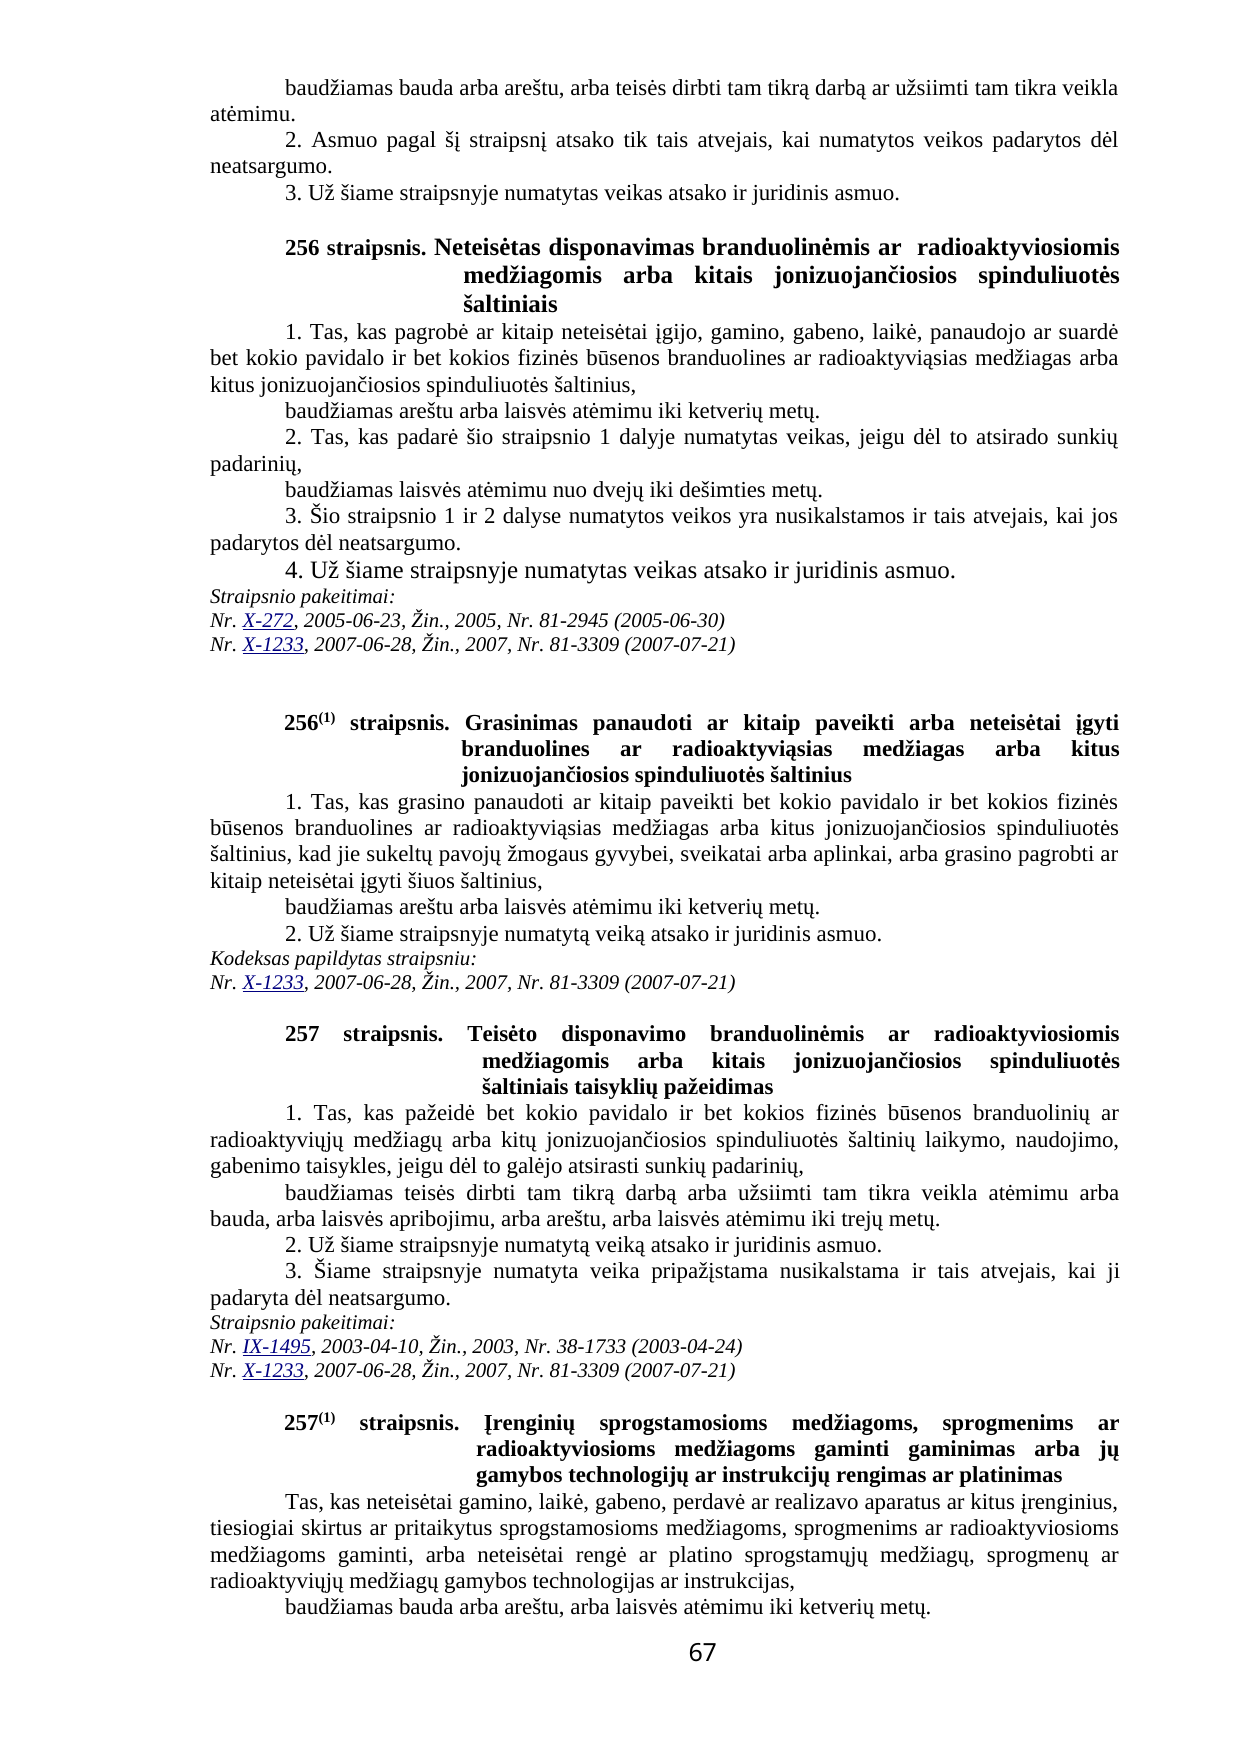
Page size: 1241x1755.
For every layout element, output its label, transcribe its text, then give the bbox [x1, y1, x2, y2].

text Straipsnio pakeitimai: [210, 584, 1120, 608]
text 1. Tas, kas grasino panaudoti ar kitaip paveikti bet kokio pavidalo ir bet kokios fizinės būsenos branduolines ar radioaktyviąsias medžiagas arba kitus jonizuojančiosios spinduliuotės šaltinius, kad jie sukeltų pavojų žmogaus gyvybei, sveikatai arba aplinkai, arba grasino pagrobti ar kitaip neteisėtai įgyti šiuos šaltinius, [210, 788, 1120, 893]
text 3. Už šiame straipsnyje numatytas veikas atsako ir juridinis asmuo. [210, 179, 1120, 205]
text Nr. IX-1495, 2003-04-10, Žin., 2003, Nr. 38-1733 (2003-04-24) [210, 1334, 1120, 1358]
text 3. Šiame straipsnyje numatyta veika pripažįstama nusikalstama ir tais atvejais, kai ji padaryta dėl neatsargumo. [210, 1258, 1120, 1310]
text Nr. X-1233, 2007-06-28, Žin., 2007, Nr. 81-3309 (2007-07-21) [210, 632, 1120, 656]
text Nr. X-1233, 2007-06-28, Žin., 2007, Nr. 81-3309 (2007-07-21) [210, 970, 1120, 994]
text 256(1) straipsnis. Grasinimas panaudoti ar kitaip paveikti arba neteisėtai įgyti branduolines ar radioaktyviąsias medžiagas arba kitus jonizuojančiosios spinduliuotės šaltinius [284, 709, 1120, 788]
text baudžiamas areštu arba laisvės atėmimu iki ketverių metų. [210, 397, 1120, 423]
text 2. Asmuo pagal šį straipsnį atsako tik tais atvejais, kai numatytos veikos padarytos dėl neatsargumo. [210, 126, 1120, 179]
text baudžiamas teisės dirbti tam tikrą darbą arba užsiimti tam tikra veikla atėmimu arba bauda, arba laisvės apribojimu, arba areštu, arba laisvės atėmimu iki trejų metų. [210, 1178, 1120, 1231]
text 256 straipsnis. Neteisėtas disponavimas branduolinėmis ar radioaktyviosiomis medžiagomis arba kitais jonizuojančiosios spinduliuotės šaltiniais [285, 232, 1120, 318]
text 2. Už šiame straipsnyje numatytą veiką atsako ir juridinis asmuo. [210, 1231, 1120, 1258]
text 2. Už šiame straipsnyje numatytą veiką atsako ir juridinis asmuo. [210, 919, 1120, 946]
text Tas, kas neteisėtai gamino, laikė, gabeno, perdavė ar realizavo aparatus ar kitus įrenginius, tiesiogiai skirtus ar pritaikytus sprogstamosioms medžiagoms, sprogmenims ar radioaktyviosioms medžiagoms gaminti, arba neteisėtai rengė ar platino sprogstamųjų medžiagų, sprogmenų ar radioaktyviųjų medžiagų gamybos technologijas ar instrukcijas, [210, 1488, 1120, 1593]
text baudžiamas bauda arba areštu, arba teisės dirbti tam tikrą darbą ar užsiimti tam tikra veikla atėmimu. [210, 73, 1120, 126]
text baudžiamas bauda arba areštu, arba laisvės atėmimu iki ketverių metų. [210, 1593, 1120, 1620]
text 257(1) straipsnis. Įrenginių sprogstamosioms medžiagoms, sprogmenims ar radioaktyviosioms medžiagoms gaminti gaminimas arba jų gamybos technologijų ar instrukcijų rengimas ar platinimas [284, 1409, 1120, 1488]
text Kodeksas papildytas straipsniu: [210, 946, 1120, 970]
text baudžiamas laisvės atėmimu nuo dvejų iki dešimties metų. [210, 476, 1120, 502]
text baudžiamas areštu arba laisvės atėmimu iki ketverių metų. [210, 893, 1120, 919]
text 1. Tas, kas pažeidė bet kokio pavidalo ir bet kokios fizinės būsenos branduolinių ar radioaktyviųjų medžiagų arba kitų jonizuojančiosios spinduliuotės šaltinių laikymo, naudojimo, gabenimo taisykles, jeigu dėl to galėjo atsirasti sunkių padarinių, [210, 1099, 1120, 1178]
text 4. Už šiame straipsnyje numatytas veikas atsako ir juridinis asmuo. [210, 555, 1120, 584]
text 3. Šio straipsnio 1 ir 2 dalyse numatytos veikos yra nusikalstamos ir tais atvejais, kai jos padarytos dėl neatsargumo. [210, 502, 1120, 555]
text Straipsnio pakeitimai: [210, 1310, 1120, 1334]
text 257 straipsnis. Teisėto disponavimo branduolinėmis ar radioaktyviosiomis medžiagomis arba kitais jonizuojančiosios spinduliuotės šaltiniais taisyklių pažeidimas [285, 1020, 1120, 1099]
text 2. Tas, kas padarė šio straipsnio 1 dalyje numatytas veikas, jeigu dėl to atsirado sunkių padarinių, [210, 423, 1120, 476]
text Nr. X-272, 2005-06-23, Žin., 2005, Nr. 81-2945 (2005-06-30) [210, 608, 1120, 632]
text 1. Tas, kas pagrobė ar kitaip neteisėtai įgijo, gamino, gabeno, laikė, panaudojo ar suardė bet kokio pavidalo ir bet kokios fizinės būsenos branduolines ar radioaktyviąsias medžiagas arba kitus jonizuojančiosios spinduliuotės šaltinius, [210, 318, 1120, 397]
text Nr. X-1233, 2007-06-28, Žin., 2007, Nr. 81-3309 (2007-07-21) [210, 1358, 1120, 1382]
